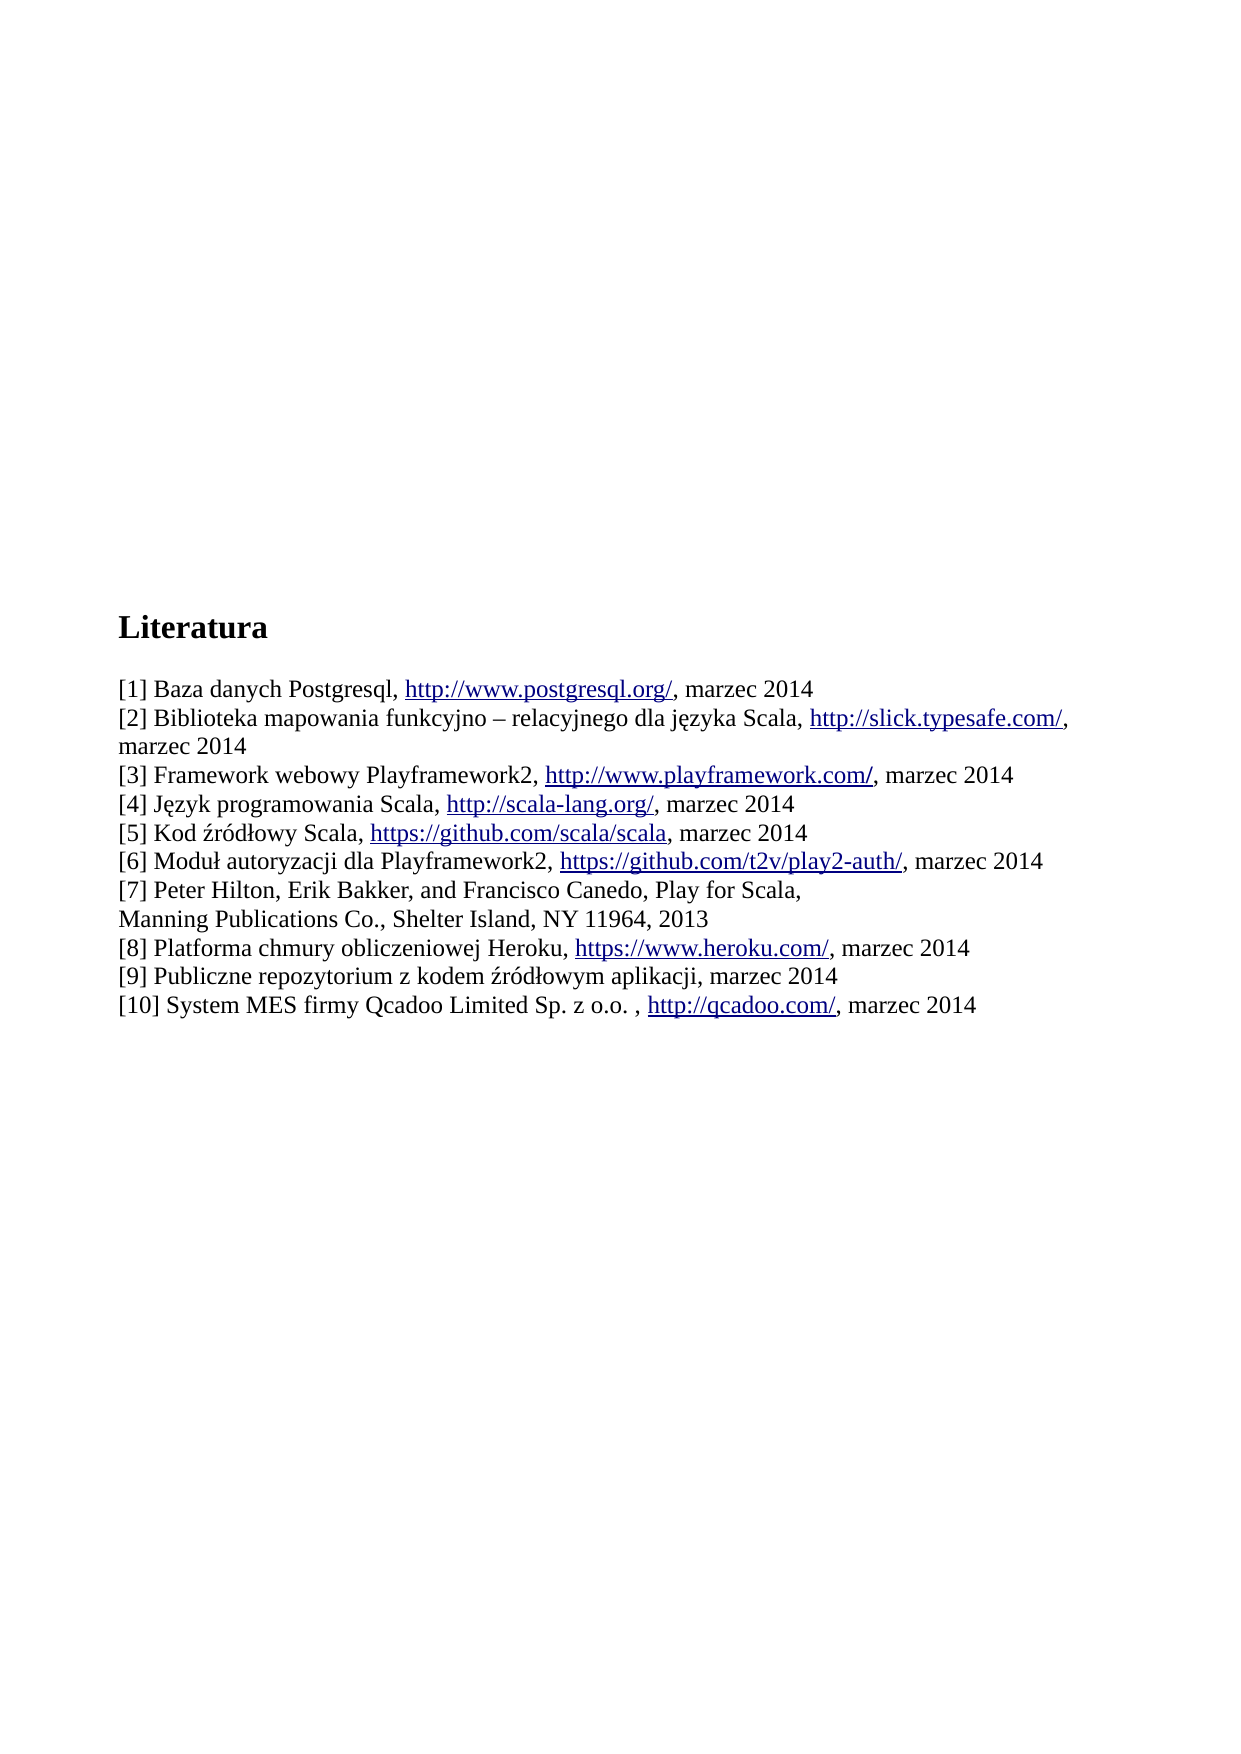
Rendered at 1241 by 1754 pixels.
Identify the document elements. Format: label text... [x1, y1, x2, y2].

text Literatura [118, 607, 1122, 645]
text [8] Platforma chmury obliczeniowej Heroku, https://www.heroku.com/, marzec 2014 [118, 933, 1122, 961]
text [3] Framework webowy Playframework2, http://www.playframework.com/, marzec 2014 [118, 760, 1122, 789]
text [1] Baza danych Postgresql, http://www.postgresql.org/, marzec 2014 [118, 674, 1122, 703]
text [2] Biblioteka mapowania funkcyjno – relacyjnego dla języka Scala, http://slick.typesafe.com/, marzec 2014 [118, 703, 1122, 760]
text [5] Kod źródłowy Scala, https://github.com/scala/scala, marzec 2014 [118, 818, 1122, 846]
text [7] Peter Hilton, Erik Bakker, and Francisco Canedo, Play for Scala, [118, 875, 1122, 904]
text [6] Moduł autoryzacji dla Playframework2, https://github.com/t2v/play2-auth/, marzec 2014 [118, 846, 1122, 875]
text [4] Język programowania Scala, http://scala-lang.org/, marzec 2014 [118, 789, 1122, 818]
text [10] System MES firmy Qcadoo Limited Sp. z o.o. , http://qcadoo.com/, marzec 2014 [118, 990, 1122, 1019]
text [9] Publiczne repozytorium z kodem źródłowym aplikacji, marzec 2014 [118, 961, 1122, 990]
text Manning Publications Co., Shelter Island, NY 11964, 2013 [118, 904, 1122, 933]
